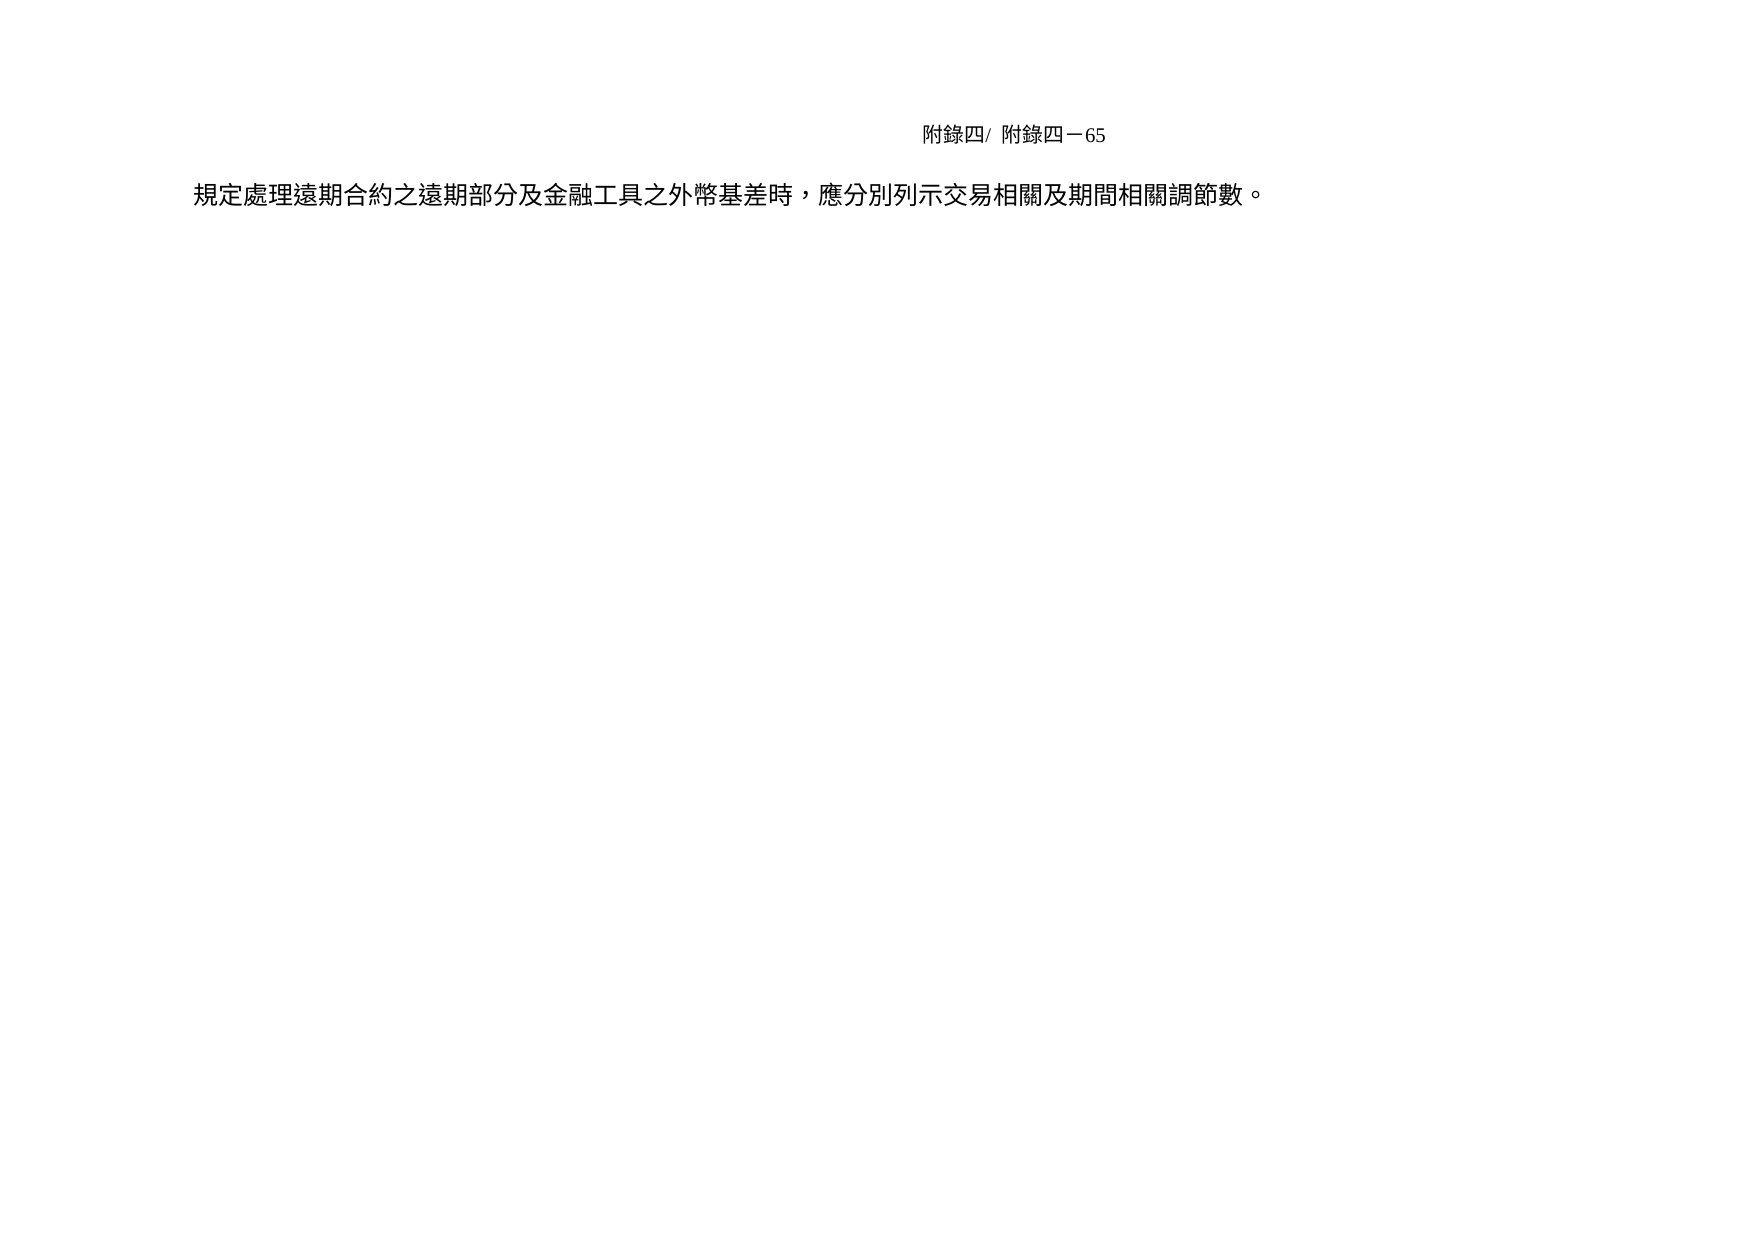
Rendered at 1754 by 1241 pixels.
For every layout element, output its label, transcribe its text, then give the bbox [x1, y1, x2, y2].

text 規定處理遠期合約之遠期部分及金融工具之外幣基差時，應分別列示交易相關及期間相關調節數。 [118, 152, 1577, 214]
